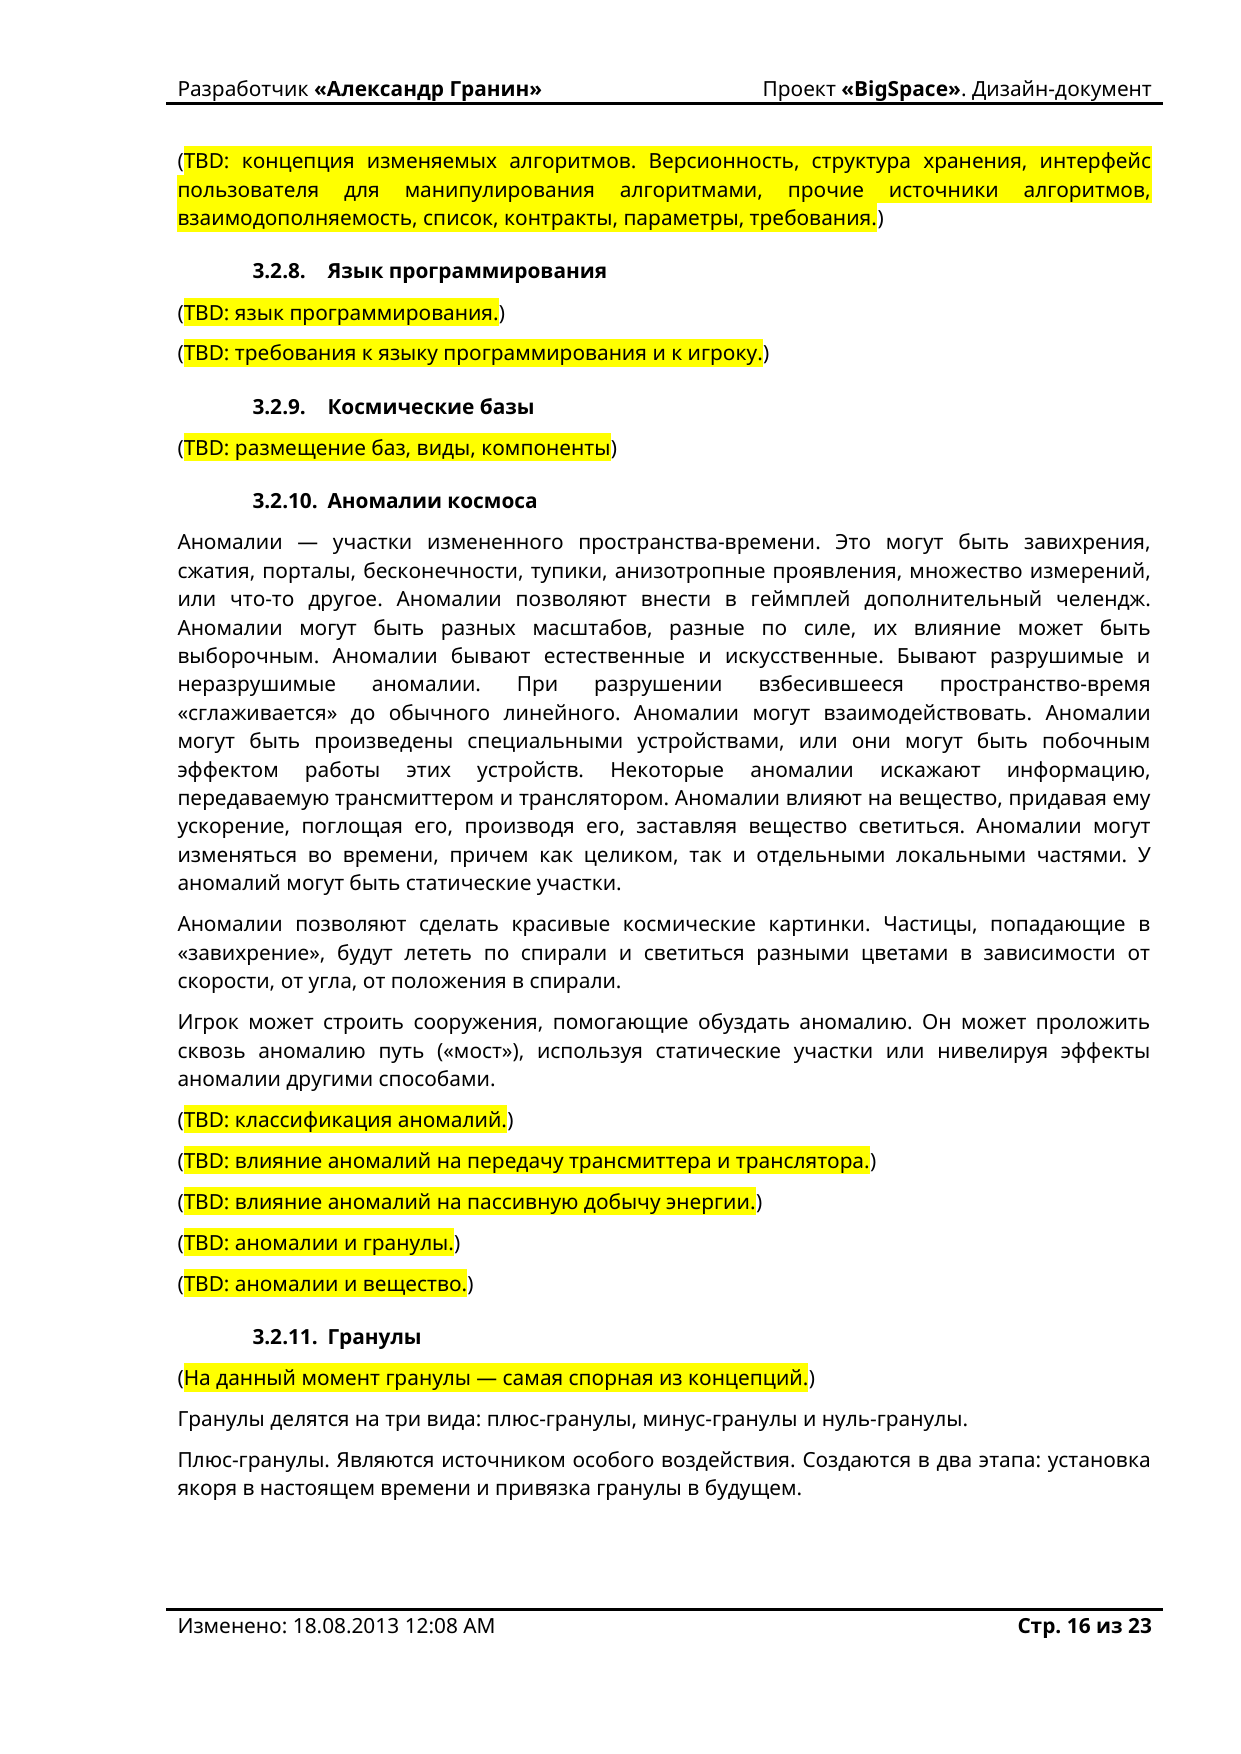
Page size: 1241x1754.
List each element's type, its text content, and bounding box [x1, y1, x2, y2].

text Игрок может строить сооружения, помогающие обуздать аномалию. Он может проложить сквозь аномалию путь («мост»), используя статические участки или нивелируя эффекты аномалии другими способами. [177, 1007, 1152, 1093]
text (TBD: классификация аномалий.) [177, 1105, 1152, 1133]
text Аномалии позволяют сделать красивые космические картинки. Частицы, попадающие в «завихрение», будут лететь по спирали и светиться разными цветами в зависимости от скорости, от угла, от положения в спирали. [177, 909, 1152, 995]
text (TBD: влияние аномалий на передачу трансмиттера и транслятора.) [177, 1146, 1152, 1174]
subtitle Космические базы [252, 392, 1152, 420]
text Гранулы делятся на три вида: плюс-гранулы, минус-гранулы и нуль-гранулы. [177, 1404, 1152, 1433]
text (TBD: язык программирования.) [177, 298, 1152, 326]
text (TBD: влияние аномалий на пассивную добычу энергии.) [177, 1187, 1152, 1215]
text (TBD: аномалии и вещество.) [177, 1269, 1152, 1297]
text (На данный момент гранулы — самая спорная из концепций.) [177, 1363, 1152, 1392]
text (TBD: размещение баз, виды, компоненты) [177, 433, 1152, 461]
subtitle Язык программирования [252, 257, 1152, 285]
text (TBD: требования к языку программирования и к игроку.) [177, 338, 1152, 367]
text (TBD: аномалии и гранулы.) [177, 1228, 1152, 1256]
text Аномалии — участки измененного пространства-времени. Это могут быть завихрения, сжатия, порталы, бесконечности, тупики, анизотропные проявления, множество измерений, или что-то другое. Аномалии позволяют внести в геймплей дополнительный челендж. Аномалии могут быть разных масштабов, разные по силе, их влияние может быть выборочным. Аномалии бывают естественные и искусственные. Бывают разрушимые и неразрушимые аномалии. При разрушении взбесившееся пространство-время «сглаживается» до обычного линейного. Аномалии могут взаимодействовать. Аномалии могут быть произведены специальными устройствами, или они могут быть побочным эффектом работы этих устройств. Некоторые аномалии искажают информацию, передаваемую трансмиттером и транслятором. Аномалии влияют на вещество, придавая ему ускорение, поглощая его, производя его, заставляя вещество светиться. Аномалии могут изменяться во времени, причем как целиком, так и отдельными локальными частями. У аномалий могут быть статические участки. [177, 527, 1152, 897]
text Плюс-гранулы. Являются источником особого воздействия. Создаются в два этапа: установка якоря в настоящем времени и привязка гранулы в будущем. [177, 1445, 1152, 1502]
subtitle Аномалии космоса [252, 486, 1152, 515]
text (TBD: концепция изменяемых алгоритмов. Версионность, структура хранения, интерфейс пользователя для манипулирования алгоритмами, прочие источники алгоритмов, взаимодополняемость, список, контракты, параметры, требования.) [177, 146, 1152, 232]
subtitle Гранулы [252, 1322, 1152, 1351]
